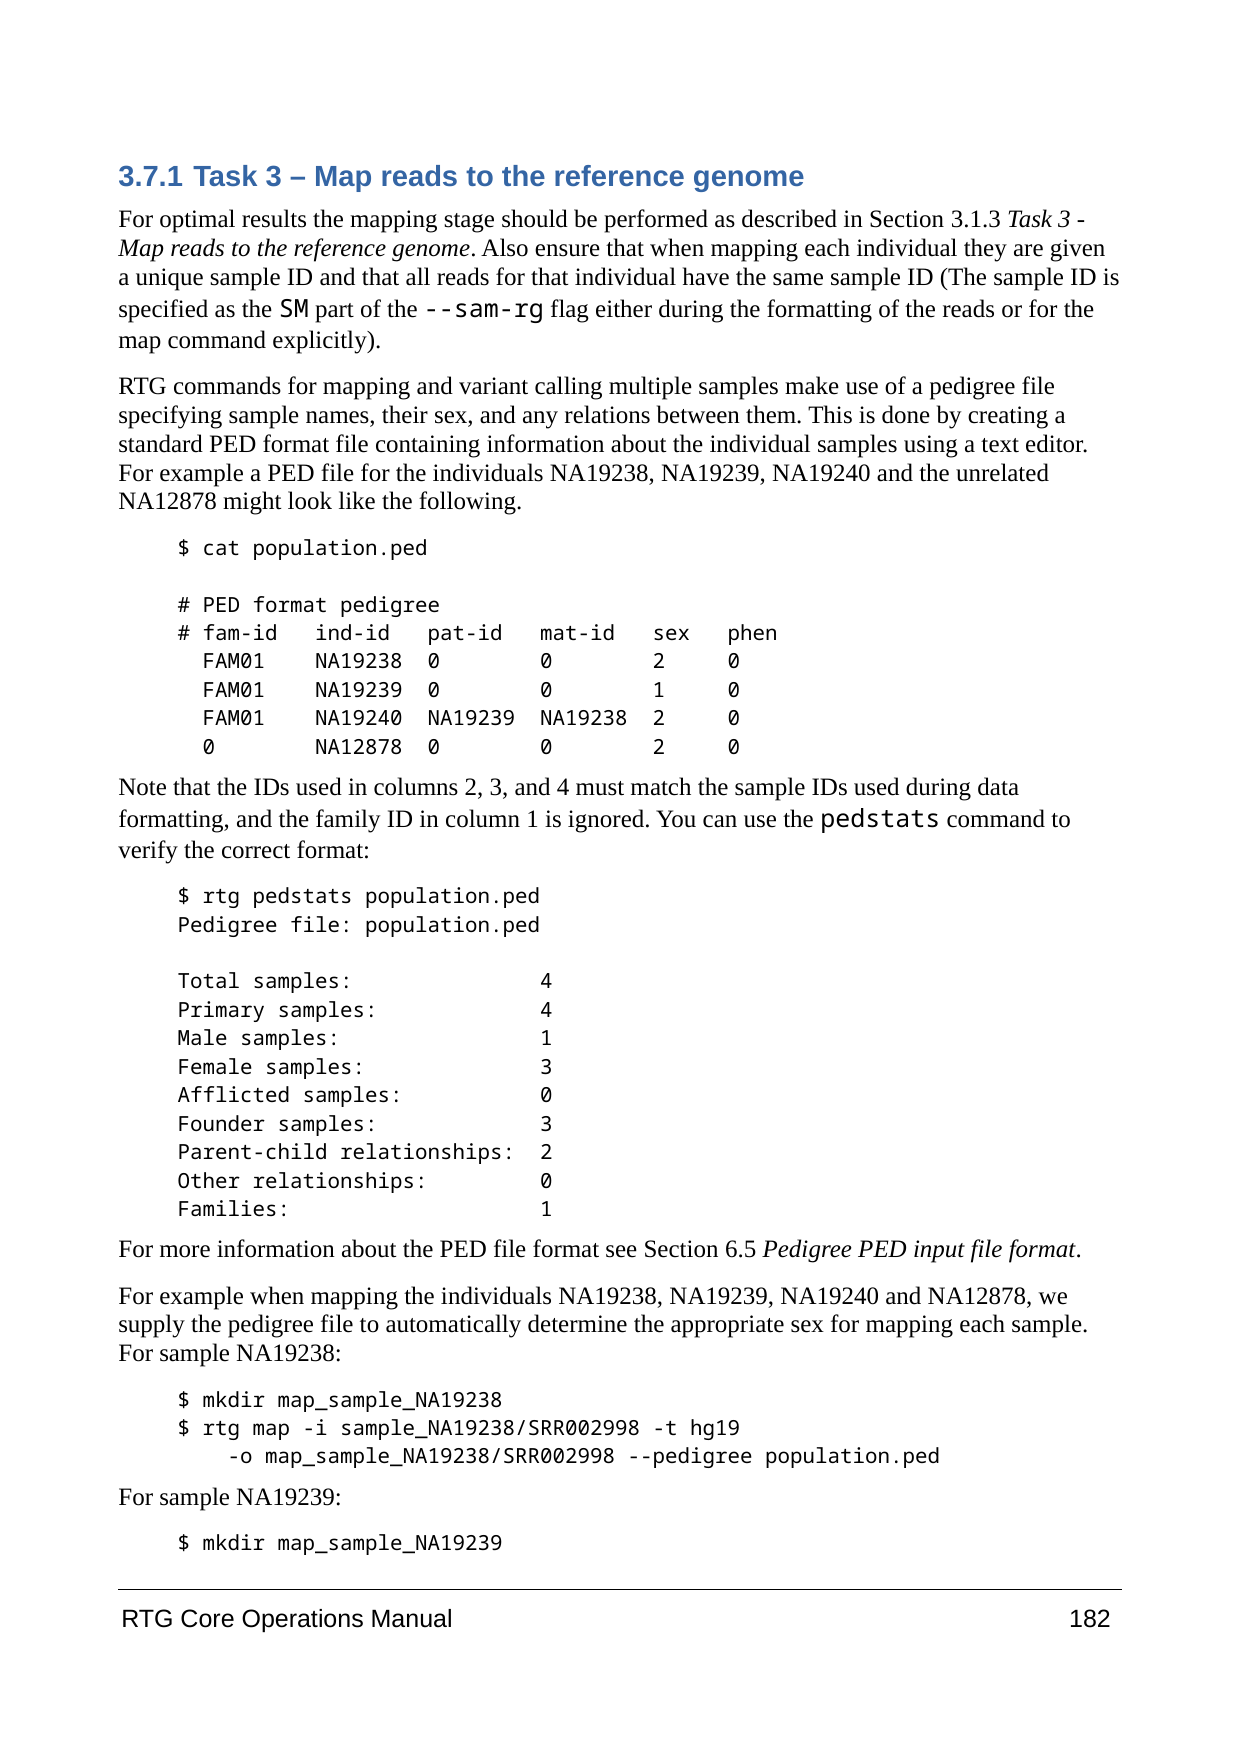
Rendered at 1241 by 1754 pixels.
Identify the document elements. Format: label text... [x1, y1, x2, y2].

text Primary samples: 4 [177, 995, 1122, 1023]
text FAM01 NA19239 0 0 1 0 [177, 675, 1122, 703]
text Other relationships: 0 [177, 1166, 1122, 1194]
text $ rtg pedstats population.ped [177, 881, 1122, 910]
text 0 NA12878 0 0 2 0 [177, 732, 1122, 760]
text Pedigree file: population.ped [177, 910, 1122, 938]
text # PED format pedigree [177, 590, 1122, 618]
text Families: 1 [177, 1194, 1122, 1223]
text Note that the IDs used in columns 2, 3, and 4 must match the sample IDs used during data formatting, and the family ID in column 1 is ignored. You can use the pedstats command to verify the correct format: [118, 772, 1122, 864]
text FAM01 NA19240 NA19239 NA19238 2 0 [177, 703, 1122, 732]
text $ mkdir map_sample_NA19238 [177, 1385, 1122, 1413]
text $ mkdir map_sample_NA19239 [177, 1528, 1122, 1557]
text FAM01 NA19238 0 0 2 0 [177, 647, 1122, 675]
text -o map_sample_NA19238/SRR002998 --pedigree population.ped [177, 1442, 1122, 1470]
text For example when mapping the individuals NA19238, NA19239, NA19240 and NA12878, we supply the pedigree file to automatically determine the appropriate sex for mapping each sample. For sample NA19238: [118, 1281, 1122, 1367]
text Female samples: 3 [177, 1052, 1122, 1080]
text For more information about the PED file format see Section 6.5 Pedigree PED input file format. [118, 1234, 1122, 1263]
text $ rtg map -i sample_NA19238/SRR002998 -t hg19 [177, 1413, 1122, 1442]
text Total samples: 4 [177, 967, 1122, 995]
subtitle Task 3 – Map reads to the reference genome [118, 159, 1122, 192]
text $ cat population.ped [177, 533, 1122, 561]
text # fam-id ind-id pat-id mat-id sex phen [177, 618, 1122, 647]
text Parent-child relationships: 2 [177, 1137, 1122, 1166]
text Male samples: 1 [177, 1023, 1122, 1052]
text For optimal results the mapping stage should be performed as described in Section 3.1.3 Task 3 - Map reads to the reference genome. Also ensure that when mapping each individual they are given a unique sample ID and that all reads for that individual have the same sample ID (The sample ID is specified as the SM part of the --sam-rg flag either during the formatting of the reads or for the map command explicitly). [118, 204, 1122, 354]
text Founder samples: 3 [177, 1109, 1122, 1137]
text For sample NA19239: [118, 1482, 1122, 1511]
text RTG commands for mapping and variant calling multiple samples make use of a pedigree file specifying sample names, their sex, and any relations between them. This is done by creating a standard PED format file containing information about the individual samples using a text editor. For example a PED file for the individuals NA19238, NA19239, NA19240 and the unrelated NA12878 might look like the following. [118, 371, 1122, 515]
text Afflicted samples: 0 [177, 1080, 1122, 1109]
